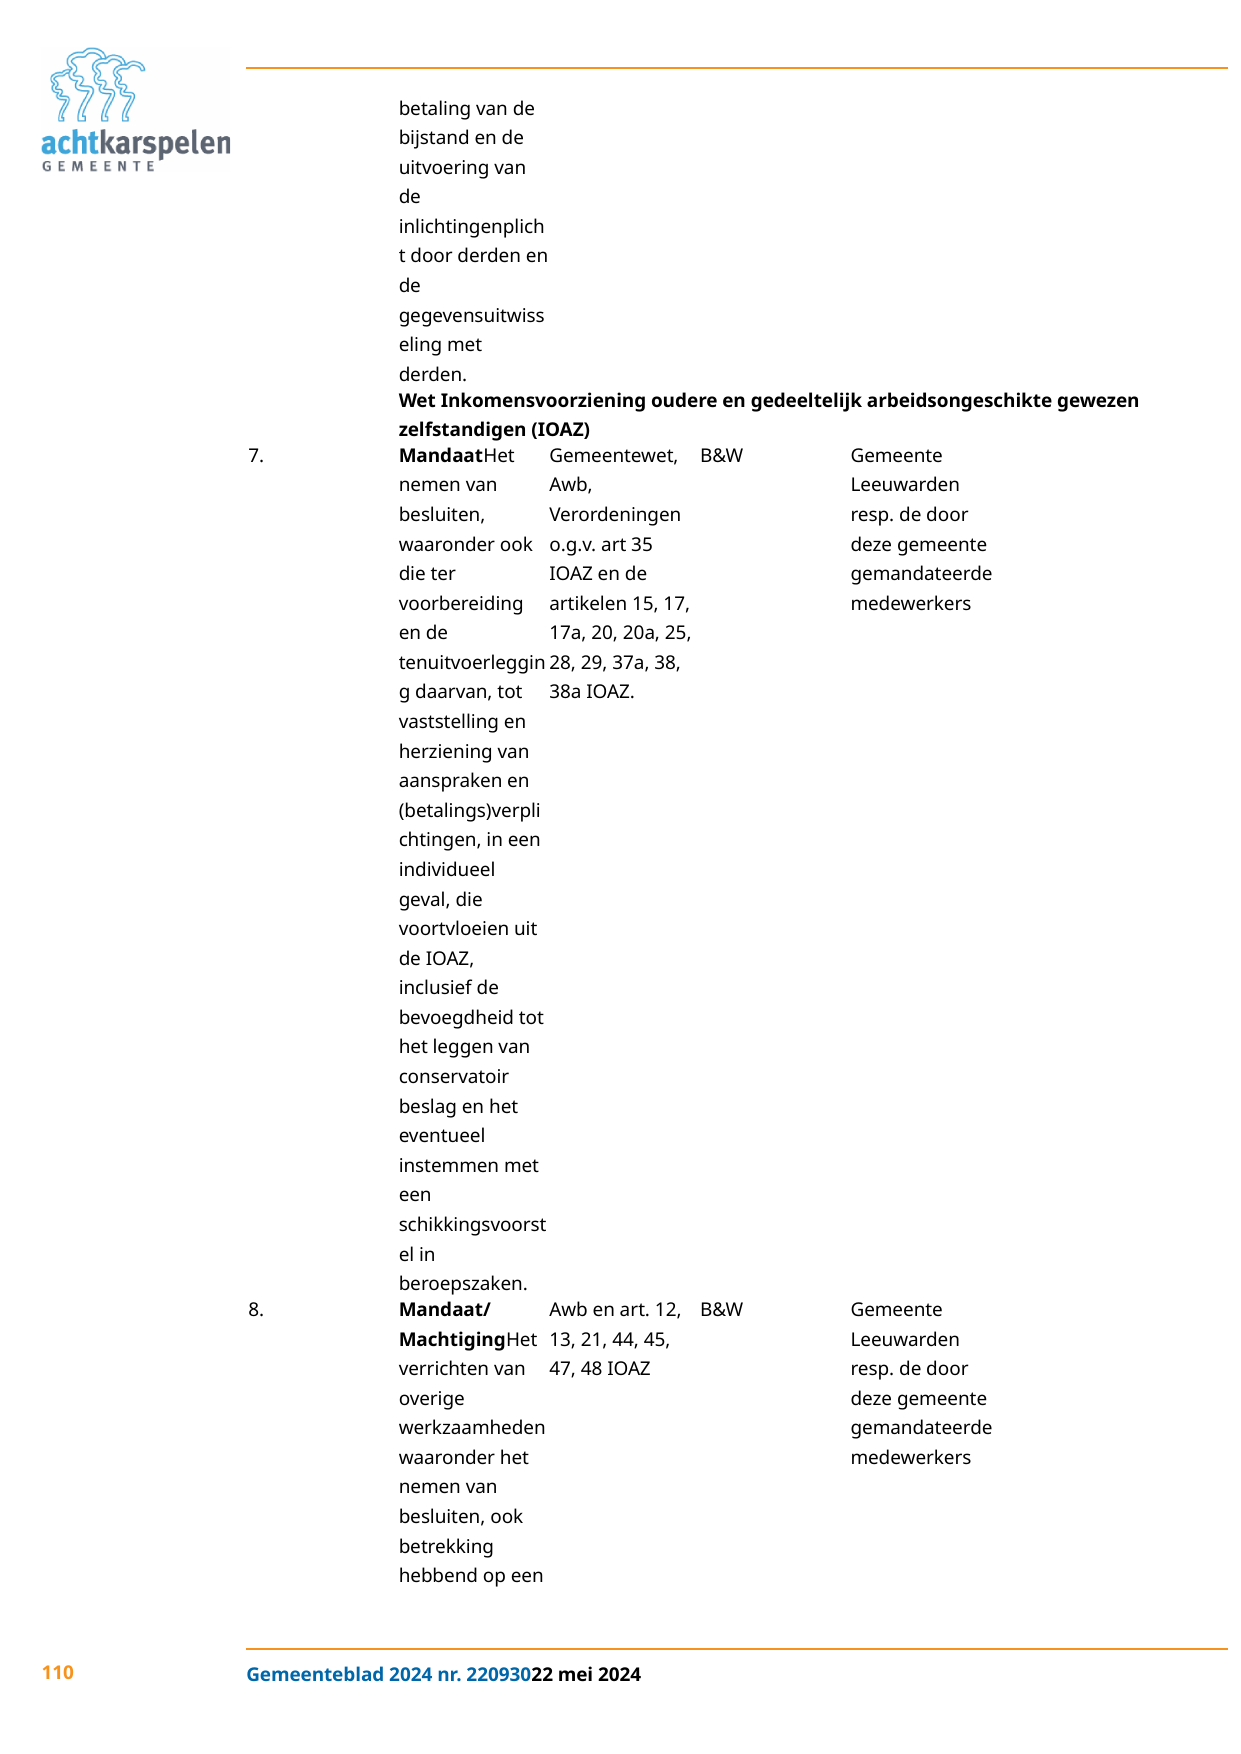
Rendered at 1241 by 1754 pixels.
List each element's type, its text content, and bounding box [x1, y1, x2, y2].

table_cell Awb en art. 12, 13, 21, 44, 45, 47, 48 IOAZ [549, 1296, 700, 1588]
table_cell [1001, 442, 1152, 1296]
table_cell [850, 95, 1001, 387]
table_cell Gemeente Leeuwarden resp. de door deze gemeente gemandateerde medewerkers [850, 442, 1001, 1296]
table_cell B&W [700, 442, 850, 1296]
table_cell [1001, 1296, 1152, 1588]
table_cell Mandaat/MachtigingHet verrichten van overige werkzaamheden waaronder het nemen van besluiten, ook betrekking hebbend op een [399, 1296, 549, 1588]
picture [41, 47, 231, 172]
table_cell B&W [700, 1296, 850, 1588]
table_cell [248, 95, 398, 387]
table_cell [248, 387, 398, 442]
table_cell [700, 95, 850, 387]
table_cell Gemeentewet, Awb, Verordeningen o.g.v. art 35 IOAZ en de artikelen 15, 17, 17a, 20, 20a, 25, 28, 29, 37a, 38, 38a IOAZ. [549, 442, 700, 1296]
table_cell [1001, 95, 1152, 387]
table_cell betaling van de bijstand en de uitvoering van de inlichtingenplicht door derden en de gegevensuitwisseling met derden. [399, 95, 549, 387]
table_cell MandaatHet nemen van besluiten, waaronder ook die ter voorbereiding en de tenuitvoerlegging daarvan, tot vaststelling en herziening van aanspraken en (betalings)verplichtingen, in een individueel geval, die voortvloeien uit de IOAZ, inclusief de bevoegdheid tot het leggen van conservatoir beslag en het eventueel instemmen met een schikkingsvoorstel in beroepszaken. [399, 442, 549, 1296]
table_cell 8. [248, 1296, 398, 1588]
table_cell Wet Inkomensvoorziening oudere en gedeeltelijk arbeidsongeschikte gewezen zelfstandigen (IOAZ) [399, 387, 1152, 442]
table_cell [549, 95, 700, 387]
table_cell Gemeente Leeuwarden resp. de door deze gemeente gemandateerde medewerkers [850, 1296, 1001, 1588]
table_cell 7. [248, 442, 398, 1296]
